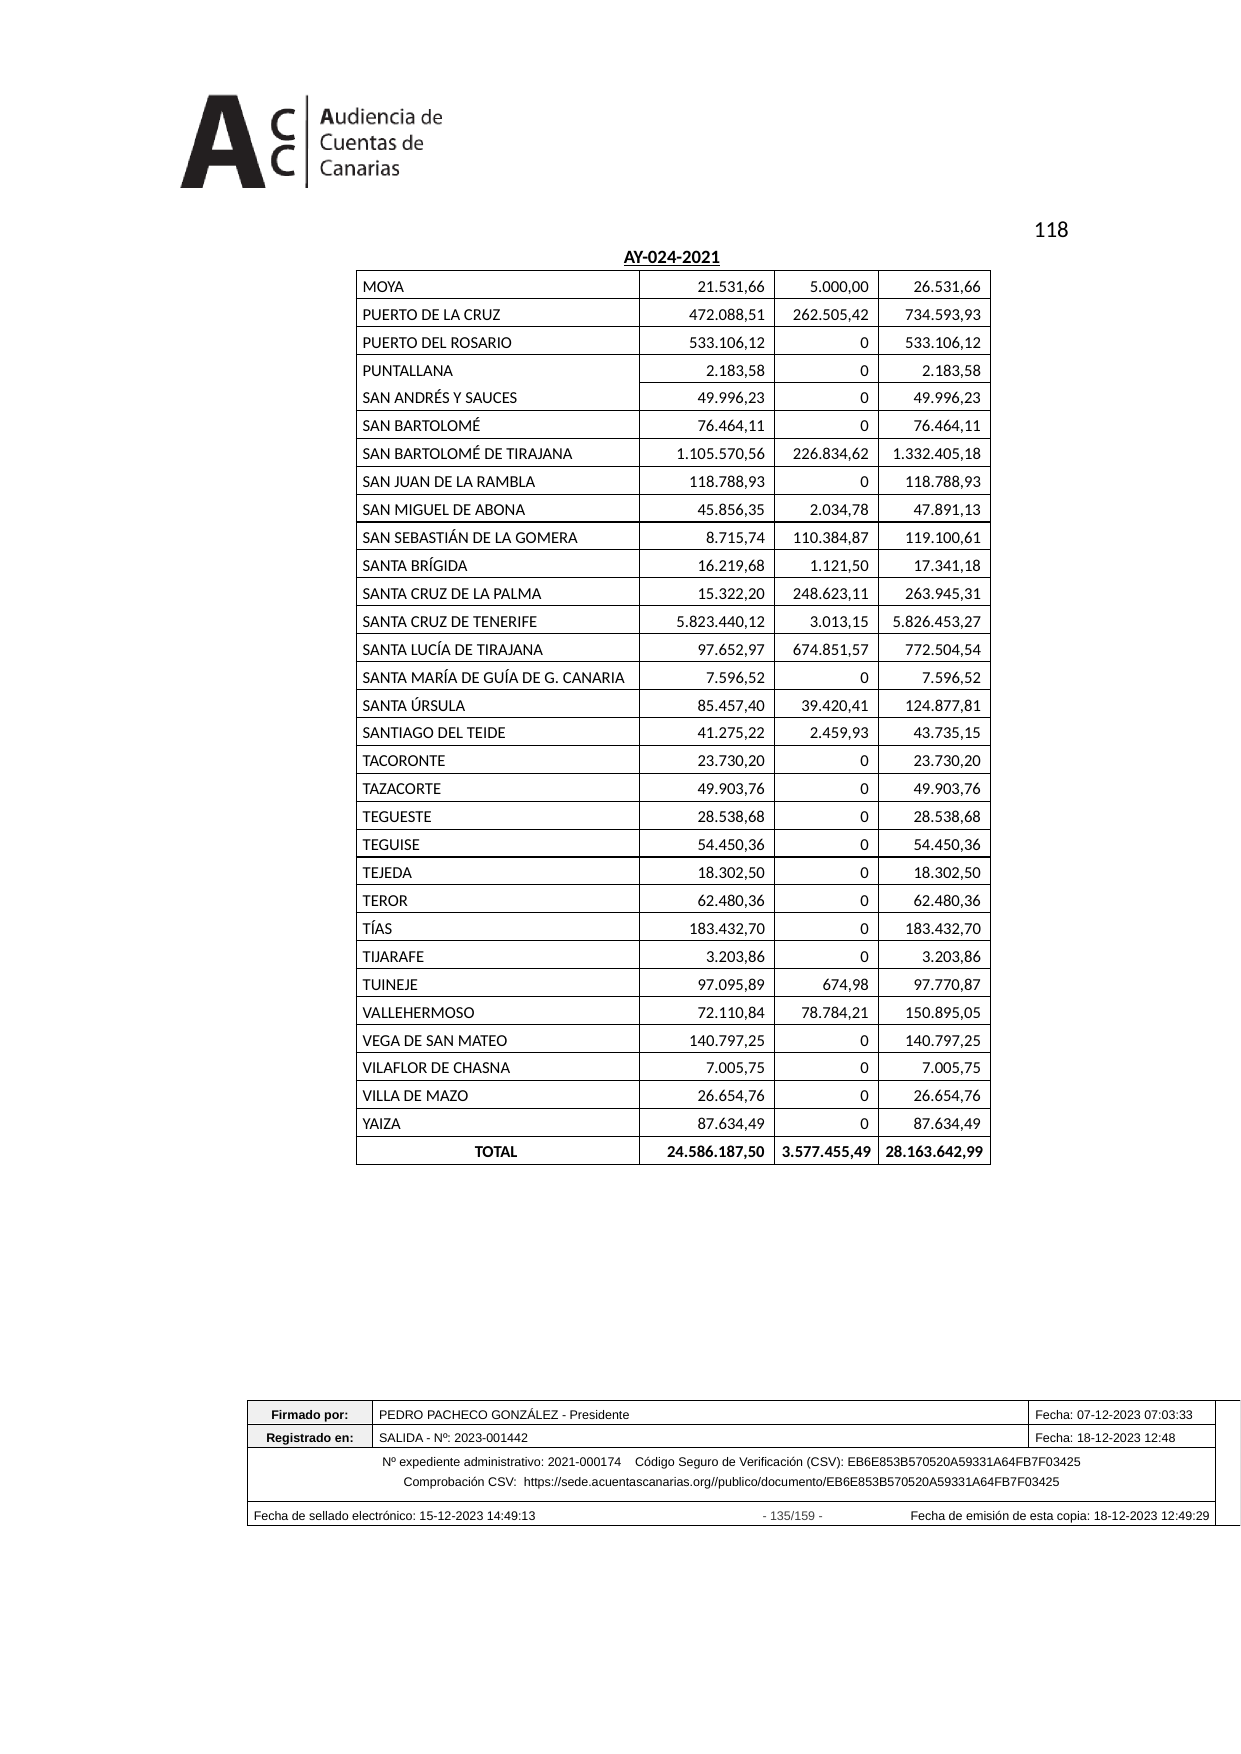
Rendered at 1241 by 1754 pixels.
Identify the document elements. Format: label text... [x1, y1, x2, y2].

table_cell 0 [775, 941, 878, 968]
table_cell 140.797,25 [640, 1025, 774, 1052]
table_cell 54.450,36 [640, 830, 774, 856]
table_cell 0 [775, 1053, 878, 1080]
table_cell 124.877,81 [879, 690, 990, 717]
table_cell 119.100,61 [879, 523, 990, 549]
table_cell 7.596,52 [640, 662, 774, 689]
table_cell TACORONTE [357, 746, 639, 773]
table_cell SANTA ÚRSULA [357, 690, 639, 717]
table_cell 49.903,76 [640, 774, 774, 801]
table_cell 0 [775, 885, 878, 912]
table_cell 49.996,23 [640, 383, 774, 410]
table_cell SAN SEBASTIÁN DE LA GOMERA [357, 523, 639, 549]
table_cell 87.634,49 [879, 1109, 990, 1136]
table_cell 26.654,76 [879, 1081, 990, 1108]
table_cell 2.183,58 [640, 355, 774, 382]
table_cell 3.013,15 [775, 606, 878, 633]
table_cell 533.106,12 [879, 327, 990, 354]
table_cell 0 [775, 830, 878, 856]
table_cell 28.538,68 [879, 802, 990, 828]
table_cell 0 [775, 913, 878, 940]
table_cell VILLA DE MAZO [357, 1081, 639, 1108]
table_cell TUINEJE [357, 969, 639, 996]
table_cell 7.005,75 [640, 1053, 774, 1080]
table_cell SANTA LUCÍA DE TIRAJANA [357, 634, 639, 661]
table_cell VILAFLOR DE CHASNA [357, 1053, 639, 1080]
table_cell 62.480,36 [640, 885, 774, 912]
table_cell 16.219,68 [640, 550, 774, 577]
table_cell 76.464,11 [879, 411, 990, 438]
table_cell 15.322,20 [640, 578, 774, 605]
table_cell TÍAS [357, 913, 639, 940]
table_cell 262.505,42 [775, 299, 878, 326]
table_cell PUNTALLANA [357, 355, 639, 382]
table_cell 0 [775, 1109, 878, 1136]
table_cell SANTIAGO DEL TEIDE [357, 718, 639, 745]
table_cell 2.183,58 [879, 355, 990, 382]
table_cell 26.654,76 [640, 1081, 774, 1108]
table_cell 150.895,05 [879, 997, 990, 1024]
table_cell 7.005,75 [879, 1053, 990, 1080]
table_cell 674.851,57 [775, 634, 878, 661]
table_cell 85.457,40 [640, 690, 774, 717]
table_cell TEROR [357, 885, 639, 912]
table_cell SANTA CRUZ DE LA PALMA [357, 578, 639, 605]
table_cell 8.715,74 [640, 523, 774, 549]
table_cell SAN BARTOLOMÉ [357, 411, 639, 438]
table_cell 2.459,93 [775, 718, 878, 745]
table_cell VALLEHERMOSO [357, 997, 639, 1024]
table_cell SANTA BRÍGIDA [357, 550, 639, 577]
table_header 26.531,66 [879, 271, 990, 298]
table_cell 183.432,70 [640, 913, 774, 940]
table_cell 0 [775, 411, 878, 438]
table_cell 226.834,62 [775, 439, 878, 466]
table_cell 0 [775, 746, 878, 773]
table_cell 43.735,15 [879, 718, 990, 745]
table_cell 18.302,50 [879, 858, 990, 884]
table_cell TAZACORTE [357, 774, 639, 801]
table_cell 2.034,78 [775, 495, 878, 521]
text 118 [247, 216, 1074, 243]
table_cell 23.730,20 [879, 746, 990, 773]
table_cell 1.121,50 [775, 550, 878, 577]
table_cell 23.730,20 [640, 746, 774, 773]
table_cell 17.341,18 [879, 550, 990, 577]
table_cell 47.891,13 [879, 495, 990, 521]
table_cell 97.652,97 [640, 634, 774, 661]
table_cell 97.095,89 [640, 969, 774, 996]
table_cell 3.203,86 [879, 941, 990, 968]
table_cell 5.823.440,12 [640, 606, 774, 633]
table_cell SAN ANDRÉS Y SAUCES [357, 383, 639, 410]
table_cell SANTA CRUZ DE TENERIFE [357, 606, 639, 633]
table_cell 118.788,93 [879, 467, 990, 493]
table_cell 76.464,11 [640, 411, 774, 438]
table_cell 118.788,93 [640, 467, 774, 493]
table_header MOYA [357, 271, 639, 298]
table_cell 0 [775, 327, 878, 354]
table_cell 97.770,87 [879, 969, 990, 996]
table_cell 41.275,22 [640, 718, 774, 745]
table_cell 39.420,41 [775, 690, 878, 717]
table_cell 24.586.187,50 [640, 1137, 774, 1163]
table_cell TEGUESTE [357, 802, 639, 828]
table_cell 45.856,35 [640, 495, 774, 521]
table_cell 0 [775, 802, 878, 828]
table_cell 0 [775, 1025, 878, 1052]
table_cell 263.945,31 [879, 578, 990, 605]
table_cell 87.634,49 [640, 1109, 774, 1136]
table_cell 0 [775, 1081, 878, 1108]
table_cell SAN BARTOLOMÉ DE TIRAJANA [357, 439, 639, 466]
table_cell 3.203,86 [640, 941, 774, 968]
table_cell 0 [775, 662, 878, 689]
table_cell PUERTO DE LA CRUZ [357, 299, 639, 326]
table_cell 54.450,36 [879, 830, 990, 856]
table_cell 28.538,68 [640, 802, 774, 828]
table_cell 7.596,52 [879, 662, 990, 689]
table_cell 1.332.405,18 [879, 439, 990, 466]
table_cell 674,98 [775, 969, 878, 996]
table_cell SAN MIGUEL DE ABONA [357, 495, 639, 521]
table_cell 140.797,25 [879, 1025, 990, 1052]
table_cell SAN JUAN DE LA RAMBLA [357, 467, 639, 493]
table_cell 5.826.453,27 [879, 606, 990, 633]
table_cell YAIZA [357, 1109, 639, 1136]
table_cell 110.384,87 [775, 523, 878, 549]
table_cell 3.577.455,49 [775, 1137, 878, 1163]
table_cell 1.105.570,56 [640, 439, 774, 466]
table_cell 62.480,36 [879, 885, 990, 912]
table_cell 772.504,54 [879, 634, 990, 661]
table_cell 28.163.642,99 [879, 1137, 990, 1163]
table_cell 0 [775, 858, 878, 884]
table_cell VEGA DE SAN MATEO [357, 1025, 639, 1052]
table_cell 183.432,70 [879, 913, 990, 940]
table_cell 0 [775, 467, 878, 493]
table_cell TEGUISE [357, 830, 639, 856]
table_cell 533.106,12 [640, 327, 774, 354]
table_cell 72.110,84 [640, 997, 774, 1024]
table_header 5.000,00 [775, 271, 878, 298]
table_cell 0 [775, 383, 878, 410]
subtitle AY-024-2021 [261, 245, 1087, 268]
table_cell 472.088,51 [640, 299, 774, 326]
table_cell 49.996,23 [879, 383, 990, 410]
table_cell TEJEDA [357, 858, 639, 884]
table_cell 734.593,93 [879, 299, 990, 326]
table_cell 0 [775, 774, 878, 801]
table_cell 0 [775, 355, 878, 382]
table_cell 248.623,11 [775, 578, 878, 605]
table_cell TIJARAFE [357, 941, 639, 968]
table_cell TOTAL [357, 1137, 639, 1163]
table_cell 78.784,21 [775, 997, 878, 1024]
table_cell PUERTO DEL ROSARIO [357, 327, 639, 354]
table_cell 18.302,50 [640, 858, 774, 884]
table_cell 49.903,76 [879, 774, 990, 801]
table_cell SANTA MARÍA DE GUÍA DE G. CANARIA [357, 662, 639, 689]
table_header 21.531,66 [640, 271, 774, 298]
